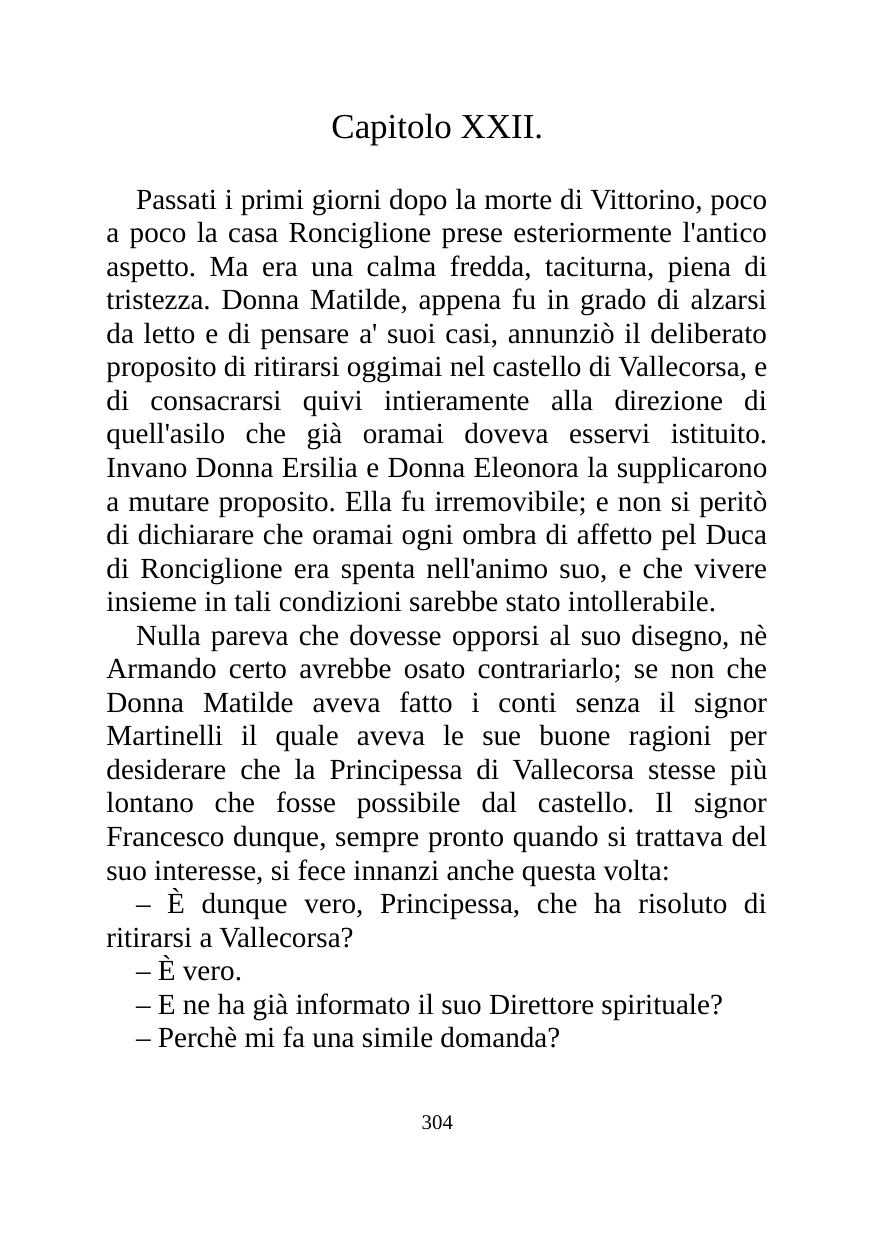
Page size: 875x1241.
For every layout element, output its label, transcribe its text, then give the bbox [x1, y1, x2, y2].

text – È dunque vero, Principessa, che ha risoluto di ritirarsi a Vallecorsa? [106, 886, 768, 953]
text Passati i primi giorni dopo la morte di Vittorino, poco a poco la casa Ronciglione prese esteriormente l'antico aspetto. Ma era una calma fredda, taciturna, piena di tristezza. Donna Matilde, appena fu in grado di alzarsi da letto e di pensare a' suoi casi, annunziò il deliberato proposito di ritirarsi oggimai nel castello di Vallecorsa, e di consacrarsi quivi intieramente alla direzione di quell'asilo che già oramai doveva esservi istituito. Invano Donna Ersilia e Donna Eleonora la supplicarono a mutare proposito. Ella fu irremovibile; e non si peritò di dichiarare che oramai ogni ombra di affetto pel Duca di Ronciglione era spenta nell'animo suo, e che vivere insieme in tali condizioni sarebbe stato intollerabile. [106, 182, 768, 618]
text Nulla pareva che dovesse opporsi al suo disegno, nè Armando certo avrebbe osato contrariarlo; se non che Donna Matilde aveva fatto i conti senza il signor Martinelli il quale aveva le sue buone ragioni per desiderare che la Principessa di Vallecorsa stesse più lontano che fosse possibile dal castello. Il signor Francesco dunque, sempre pronto quando si trattava del suo interesse, si fece innanzi anche questa volta: [106, 618, 768, 886]
text – Perchè mi fa una simile domanda? [106, 1020, 768, 1054]
text – È vero. [106, 953, 768, 987]
subtitle Capitolo XXII. [106, 106, 768, 146]
text – E ne ha già informato il suo Direttore spirituale? [106, 987, 768, 1020]
